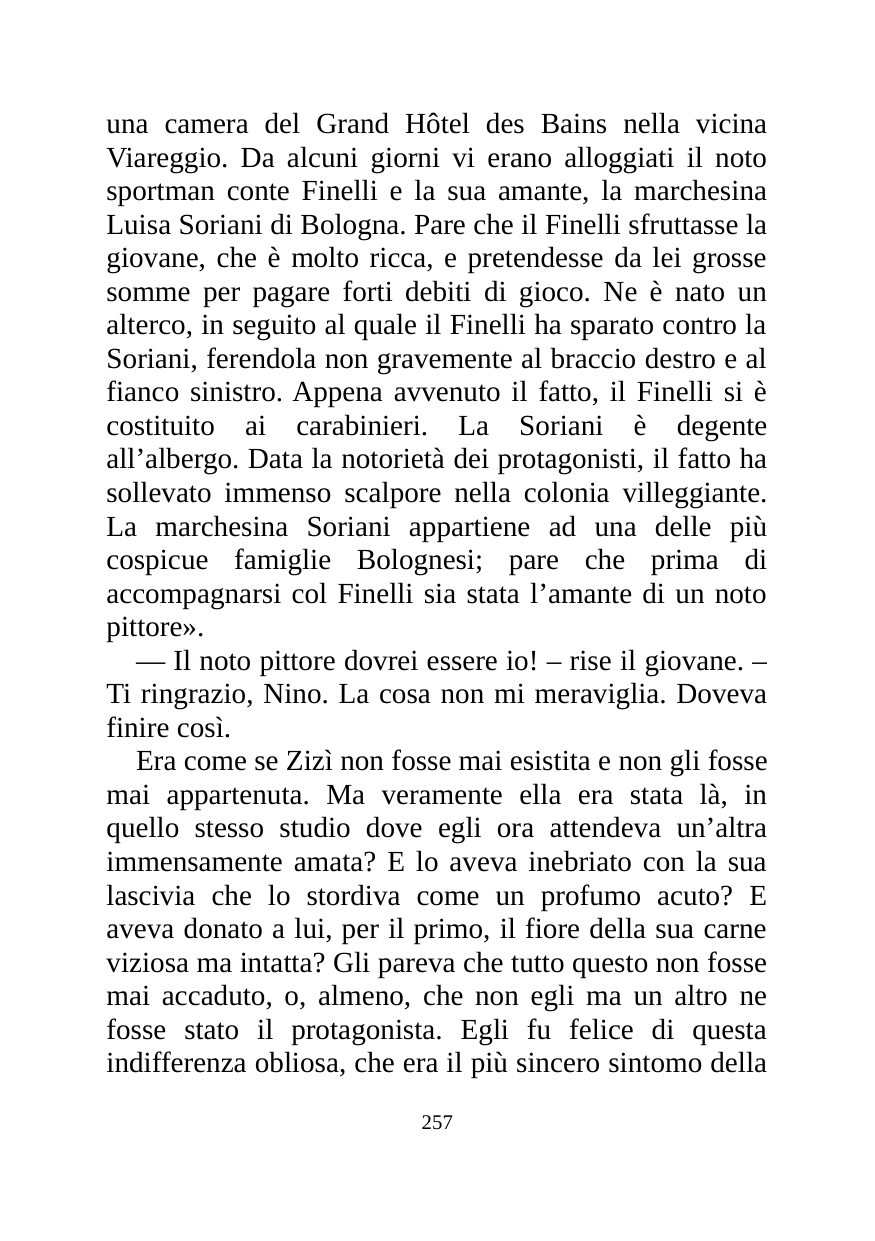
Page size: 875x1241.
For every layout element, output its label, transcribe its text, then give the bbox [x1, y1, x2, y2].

text una camera del Grand Hôtel des Bains nella vicina Viareggio. Da alcuni giorni vi erano alloggiati il noto sportman conte Finelli e la sua amante, la marchesina Luisa Soriani di Bologna. Pare che il Finelli sfruttasse la giovane, che è molto ricca, e pretendesse da lei grosse somme per pagare forti debiti di gioco. Ne è nato un alterco, in seguito al quale il Finelli ha sparato contro la Soriani, ferendola non gravemente al braccio destro e al fianco sinistro. Appena avvenuto il fatto, il Finelli si è costituito ai carabinieri. La Soriani è degente all’albergo. Data la notorietà dei protagonisti, il fatto ha sollevato immenso scalpore nella colonia villeggiante. La marchesina Soriani appartiene ad una delle più cospicue famiglie Bolognesi; pare che prima di accompagnarsi col Finelli sia stata l’amante di un noto pittore». [106, 106, 768, 643]
text Era come se Zizì non fosse mai esistita e non gli fosse mai appartenuta. Ma veramente ella era stata là, in quello stesso studio dove egli ora attendeva un’altra immensamente amata? E lo aveva inebriato con la sua lascivia che lo stordiva come un profumo acuto? E aveva donato a lui, per il primo, il fiore della sua carne viziosa ma intatta? Gli pareva che tutto questo non fosse mai accaduto, o, almeno, che non egli ma un altro ne fosse stato il protagonista. Egli fu felice di questa indifferenza obliosa, che era il più sincero sintomo della [106, 743, 768, 1079]
text — Il noto pittore dovrei essere io! – rise il giovane. – Ti ringrazio, Nino. La cosa non mi meraviglia. Doveva finire così. [106, 643, 768, 743]
